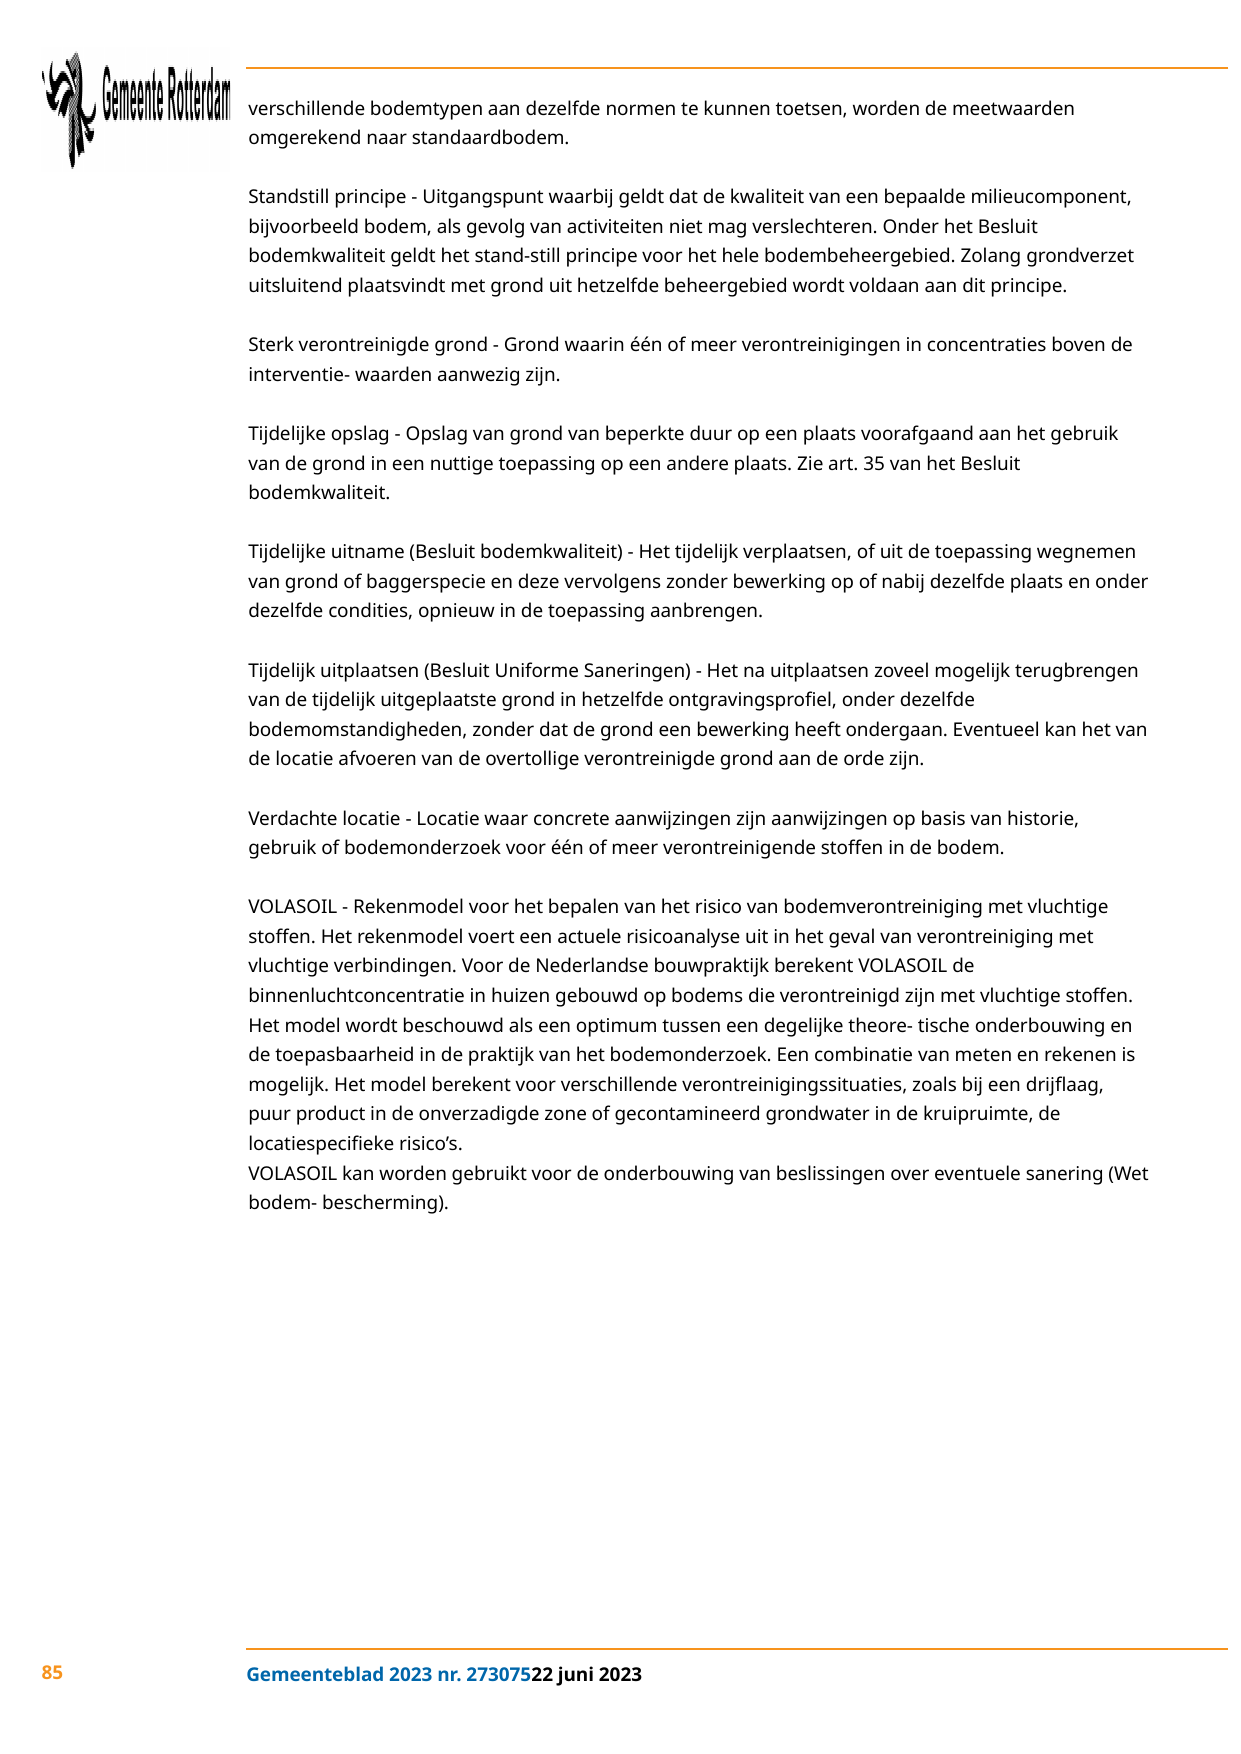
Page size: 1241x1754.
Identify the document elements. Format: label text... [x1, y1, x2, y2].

text VOLASOIL - Rekenmodel voor het bepalen van het risico van bodemverontreiniging met vluchtige stoffen. Het rekenmodel voert een actuele risicoanalyse uit in het geval van verontreiniging met vluchtige verbindingen. Voor de Nederlandse bouwpraktijk berekent VOLASOIL de binnenluchtconcentratie in huizen gebouwd op bodems die verontreinigd zijn met vluchtige stoffen. Het model wordt beschouwd als een optimum tussen een degelijke theore- tische onderbouwing en de toepasbaarheid in de praktijk van het bodemonderzoek. Een combinatie van meten en rekenen is mogelijk. Het model berekent voor verschillende verontreinigingssituaties, zoals bij een drijflaag, puur product in de onverzadigde zone of gecontamineerd grondwater in de kruipruimte, de locatiespecifieke risico’s. [248, 893, 1152, 1156]
text VOLASOIL kan worden gebruikt voor de onderbouwing van beslissingen over eventuele sanering (Wet bodem- bescherming). [248, 1160, 1152, 1215]
text verschillende bodemtypen aan dezelfde normen te kunnen toetsen, worden de meetwaarden omgerekend naar standaardbodem. [248, 95, 1152, 150]
text Sterk verontreinigde grond - Grond waarin één of meer verontreinigingen in concentraties boven de interventie- waarden aanwezig zijn. [248, 331, 1152, 387]
text Tijdelijk uitplaatsen (Besluit Uniforme Saneringen) - Het na uitplaatsen zoveel mogelijk terugbrengen van de tijdelijk uitgeplaatste grond in hetzelfde ontgravingsprofiel, onder dezelfde bodemomstandigheden, zonder dat de grond een bewerking heeft ondergaan. Eventueel kan het van de locatie afvoeren van de overtollige verontreinigde grond aan de orde zijn. [248, 657, 1152, 771]
text Tijdelijke uitname (Besluit bodemkwaliteit) - Het tijdelijk verplaatsen, of uit de toepassing wegnemen van grond of baggerspecie en deze vervolgens zonder bewerking op of nabij dezelfde plaats en onder dezelfde condities, opnieuw in de toepassing aanbrengen. [248, 538, 1152, 623]
text Verdachte locatie - Locatie waar concrete aanwijzingen zijn aanwijzingen op basis van historie, gebruik of bodemonderzoek voor één of meer verontreinigende stoffen in de bodem. [248, 805, 1152, 860]
text Stand­still principe - Uitgangspunt waarbij geldt dat de kwaliteit van een bepaalde milieucomponent, bijvoorbeeld bodem, als gevolg van activiteiten niet mag verslechteren. Onder het Besluit bodemkwaliteit geldt het stand-still principe voor het hele bodembeheergebied. Zolang grondverzet uitsluitend plaatsvindt met grond uit hetzelfde beheergebied wordt voldaan aan dit principe. [248, 183, 1152, 298]
text Tijdelijke opslag - Opslag van grond van beperkte duur op een plaats voorafgaand aan het gebruik van de grond in een nuttige toepassing op een andere plaats. Zie art. 35 van het Besluit bodemkwaliteit. [248, 420, 1152, 505]
picture [41, 47, 231, 172]
